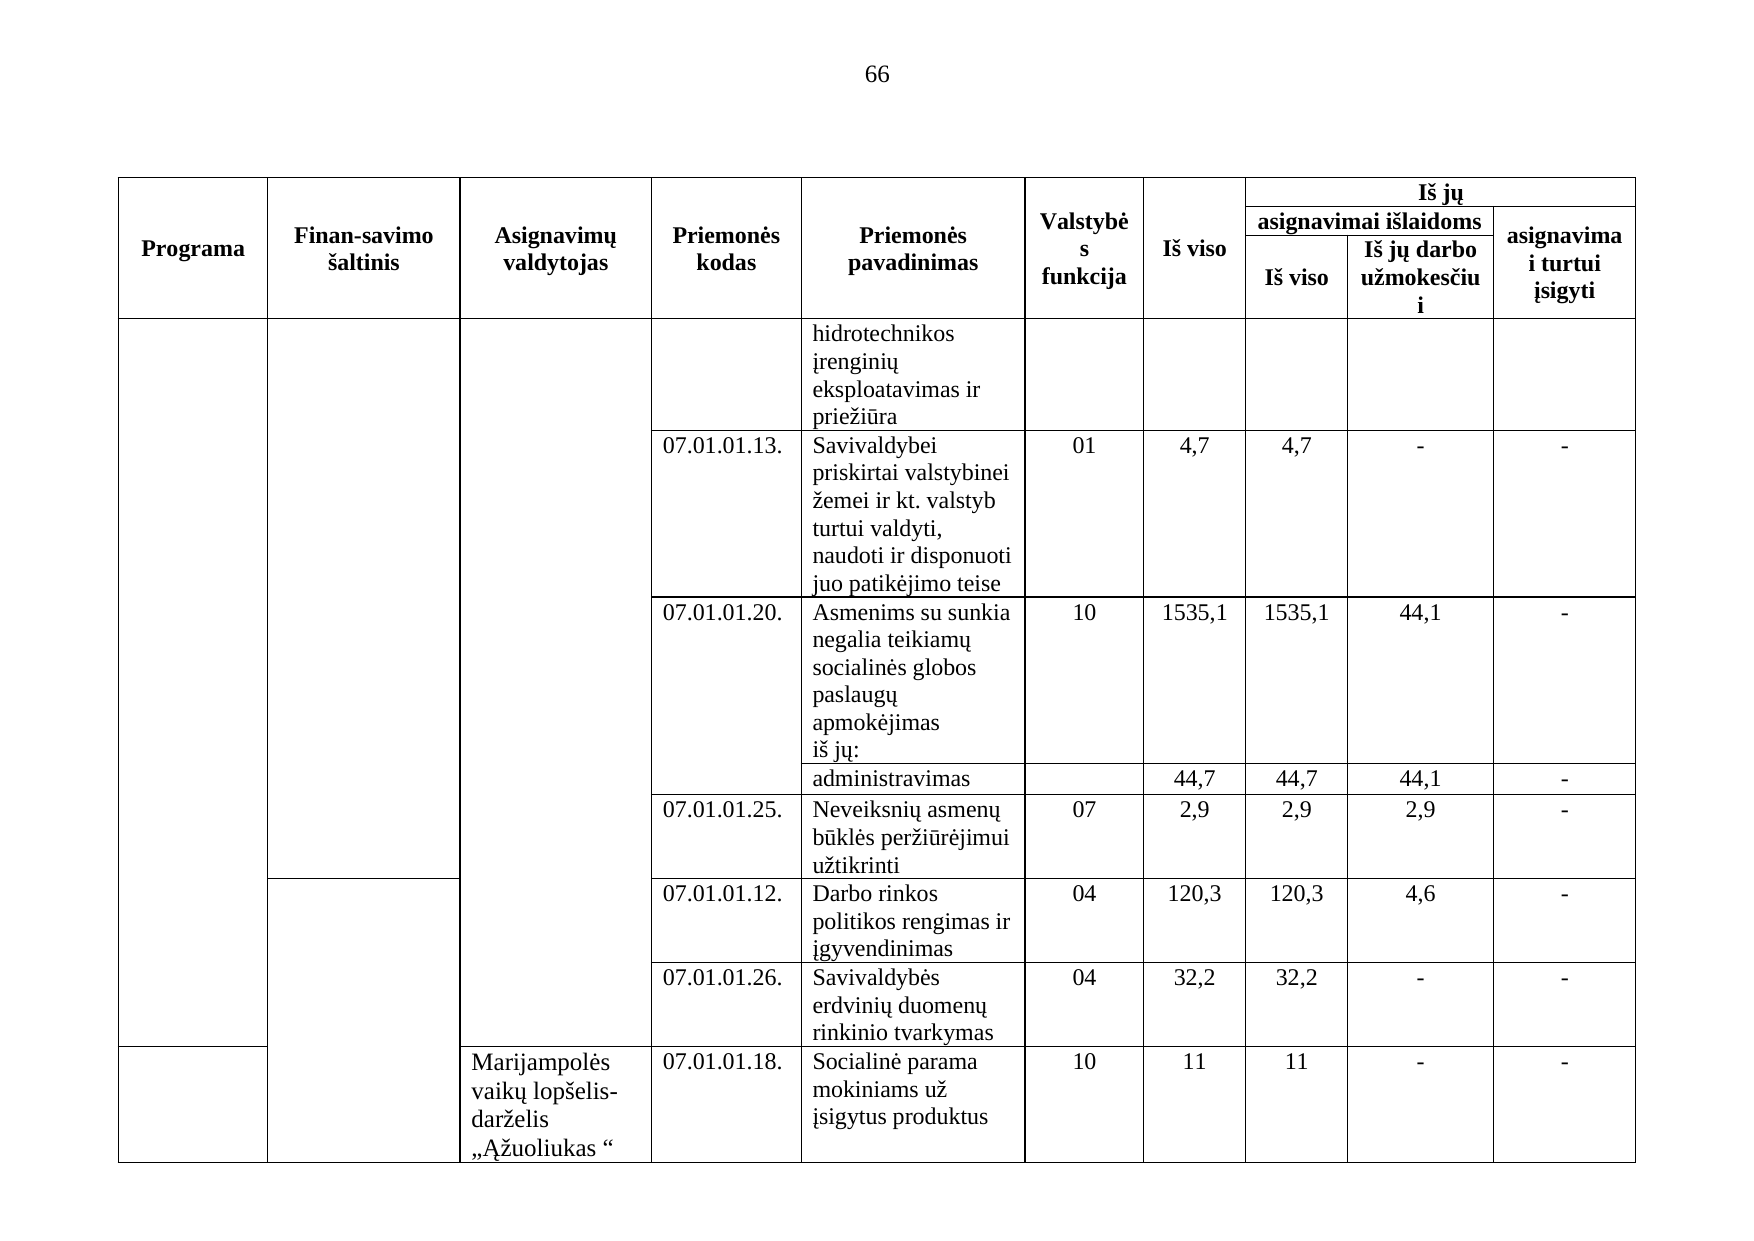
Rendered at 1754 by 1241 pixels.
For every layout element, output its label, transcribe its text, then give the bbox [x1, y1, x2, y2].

table_cell [268, 879, 459, 1162]
table_cell 10 [1026, 1047, 1143, 1162]
table_cell - [1494, 319, 1635, 430]
table_cell [1144, 319, 1245, 430]
table_cell administravimas [802, 764, 1024, 794]
table_header Priemonės kodas [652, 178, 801, 318]
table_header Finan-savimo šaltinis [268, 178, 459, 318]
table_cell [119, 319, 267, 878]
table_cell 07 [1026, 795, 1143, 878]
table_cell [268, 319, 459, 878]
table_cell Neveiksnių asmenų būklės peržiūrėjimui užtikrinti [802, 795, 1024, 878]
table_cell 44,7 [1144, 764, 1245, 794]
table_cell - [1348, 431, 1493, 596]
table_cell Iš jų darbo užmokesčiui [1348, 236, 1493, 318]
table_cell asignavimai turtui įsigyti [1494, 207, 1635, 318]
table_cell [461, 878, 651, 1046]
table_cell 07.01.01.26. [652, 963, 801, 1046]
table_cell [461, 319, 651, 878]
table_cell 44,7 [1246, 764, 1347, 794]
table_cell 11 [1144, 1047, 1245, 1162]
table_cell - [1494, 764, 1635, 794]
table_cell 07.01.01.25. [652, 795, 801, 878]
table_cell 32,2 [1144, 963, 1245, 1046]
table_cell [119, 1047, 267, 1162]
table_header Programa [119, 178, 267, 318]
table_cell Darbo rinkos politikos rengimas ir įgyvendinimas [802, 879, 1024, 962]
table_cell 4,7 [1246, 431, 1347, 596]
table_cell 10 [1026, 598, 1143, 763]
table_cell [1026, 764, 1143, 794]
table_cell - [1348, 319, 1493, 430]
table_cell 44,1 [1348, 764, 1493, 794]
table_cell 120,3 [1144, 879, 1245, 962]
table_cell - [1494, 598, 1635, 763]
table_cell 04 [1026, 963, 1143, 1046]
table_header Valstybės funkcija [1026, 178, 1143, 318]
table_cell Savivaldybės erdvinių duomenų rinkinio tvarkymas [802, 963, 1024, 1046]
table_cell [1026, 319, 1143, 430]
table_cell 44,1 [1348, 598, 1493, 763]
table_cell 07.01.01.18. [652, 1047, 801, 1162]
table_cell - [1494, 879, 1635, 962]
table_cell 32,2 [1246, 963, 1347, 1046]
table_cell [119, 878, 267, 1046]
table_cell - [1348, 963, 1493, 1046]
table_cell - [1494, 1047, 1635, 1162]
table_cell - [1494, 431, 1635, 596]
table_cell 07.01.01.13. [652, 431, 801, 596]
table_cell 2,9 [1144, 795, 1245, 878]
table_cell Savivaldybei priskirtai valstybinei žemei ir kt. valstyb turtui valdyti, naudoti ir disponuoti juo patikėjimo teise [802, 431, 1024, 596]
table_cell - [1494, 795, 1635, 878]
table_cell [1246, 319, 1347, 430]
table_cell 07.01.01.12. [652, 879, 801, 962]
table_cell 120,3 [1246, 879, 1347, 962]
table_cell 1535,1 [1144, 598, 1245, 763]
table_cell 04 [1026, 879, 1143, 962]
table_cell 07.01.01.20. [652, 598, 801, 794]
table_cell Marijampolės vaikų lopšelis-darželis „Ąžuoliukas “ [461, 1047, 651, 1162]
table_cell hidrotechnikos įrenginių eksploatavimas ir priežiūra [802, 319, 1024, 430]
table_cell [652, 319, 801, 430]
table_cell Asmenims su sunkia negalia teikiamų socialinės globos paslaugų apmokėjimas iš jų: [802, 598, 1024, 763]
table_header Asignavimų valdytojas [461, 178, 651, 318]
table_header Iš jų [1246, 178, 1635, 206]
table_cell asignavimai išlaidoms [1246, 207, 1493, 234]
table_header Iš viso [1144, 178, 1245, 318]
table_cell 4,7 [1144, 431, 1245, 596]
table_cell Iš viso [1246, 236, 1347, 318]
table_cell 2,9 [1246, 795, 1347, 878]
table_cell 11 [1246, 1047, 1347, 1162]
table_header Priemonės pavadinimas [802, 178, 1024, 318]
table_cell - [1348, 1047, 1493, 1162]
table_cell 1535,1 [1246, 598, 1347, 763]
table_cell 2,9 [1348, 795, 1493, 878]
table_cell 01 [1026, 431, 1143, 596]
table_cell - [1494, 963, 1635, 1046]
table_cell 4,6 [1348, 879, 1493, 962]
table_cell Socialinė parama mokiniams už įsigytus produktus [802, 1047, 1024, 1162]
